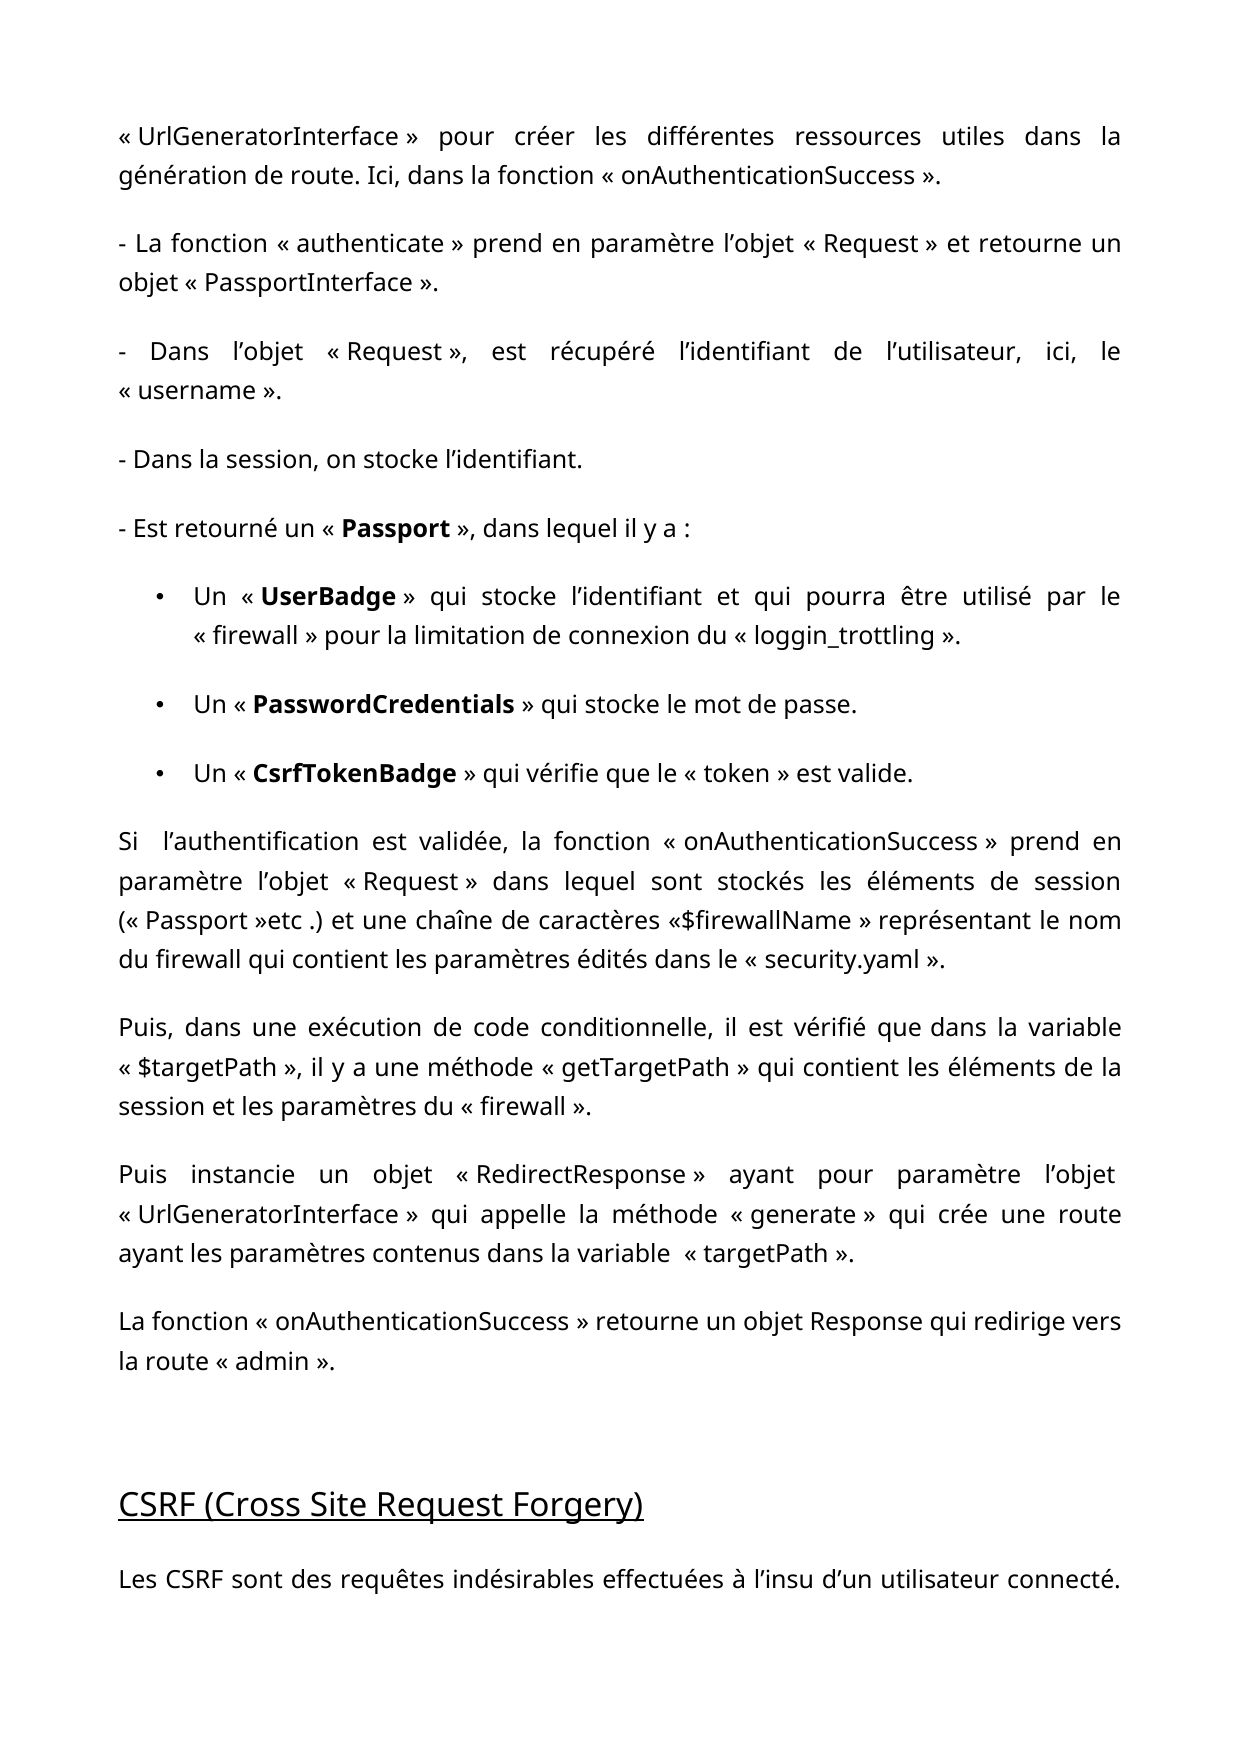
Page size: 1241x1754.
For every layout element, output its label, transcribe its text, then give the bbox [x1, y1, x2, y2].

text - La fonction « authenticate » prend en paramètre l’objet « Request » et retourne un objet « PassportInterface ». [118, 226, 1122, 299]
list Un « UserBadge » qui stocke l’identifiant et qui pourra être utilisé par le « firewall » pour la limitation de connexion du « loggin_trottling ». [156, 579, 1122, 652]
text CSRF (Cross Site Request Forgery) [118, 1481, 1122, 1526]
text Les CSRF sont des requêtes indésirables effectuées à l’insu d’un utilisateur connecté. [118, 1562, 1122, 1596]
text « UrlGeneratorInterface » pour créer les différentes ressources utiles dans la génération de route. Ici, dans la fonction « onAuthenticationSuccess ». [118, 118, 1122, 191]
text Si l’authentification est validée, la fonction « onAuthenticationSuccess » prend en paramètre l’objet « Request » dans lequel sont stockés les éléments de session (« Passport »etc .) et une chaîne de caractères «$firewallName » représentant le nom du firewall qui contient les paramètres édités dans le « security.yaml ». [118, 824, 1122, 976]
text - Est retourné un « Passport », dans lequel il y a : [118, 510, 1122, 544]
list Un « CsrfTokenBadge » qui vérifie que le « token » est valide. [156, 755, 1122, 789]
text - Dans la session, on stocke l’identifiant. [118, 442, 1122, 476]
text La fonction « onAuthenticationSuccess » retourne un objet Response qui redirige vers la route « admin ». [118, 1304, 1122, 1377]
list Un « PasswordCredentials » qui stocke le mot de passe. [156, 687, 1122, 721]
text Puis instancie un objet « RedirectResponse » ayant pour paramètre l’objet « UrlGeneratorInterface » qui appelle la méthode « generate » qui crée une route ayant les paramètres contenus dans la variable « targetPath ». [118, 1157, 1122, 1269]
text Puis, dans une exécution de code conditionnelle, il est vérifié que dans la variable « $targetPath », il y a une méthode « getTargetPath » qui contient les éléments de la session et les paramètres du « firewall ». [118, 1010, 1122, 1122]
text - Dans l’objet « Request », est récupéré l’identifiant de l’utilisateur, ici, le « username ». [118, 334, 1122, 407]
